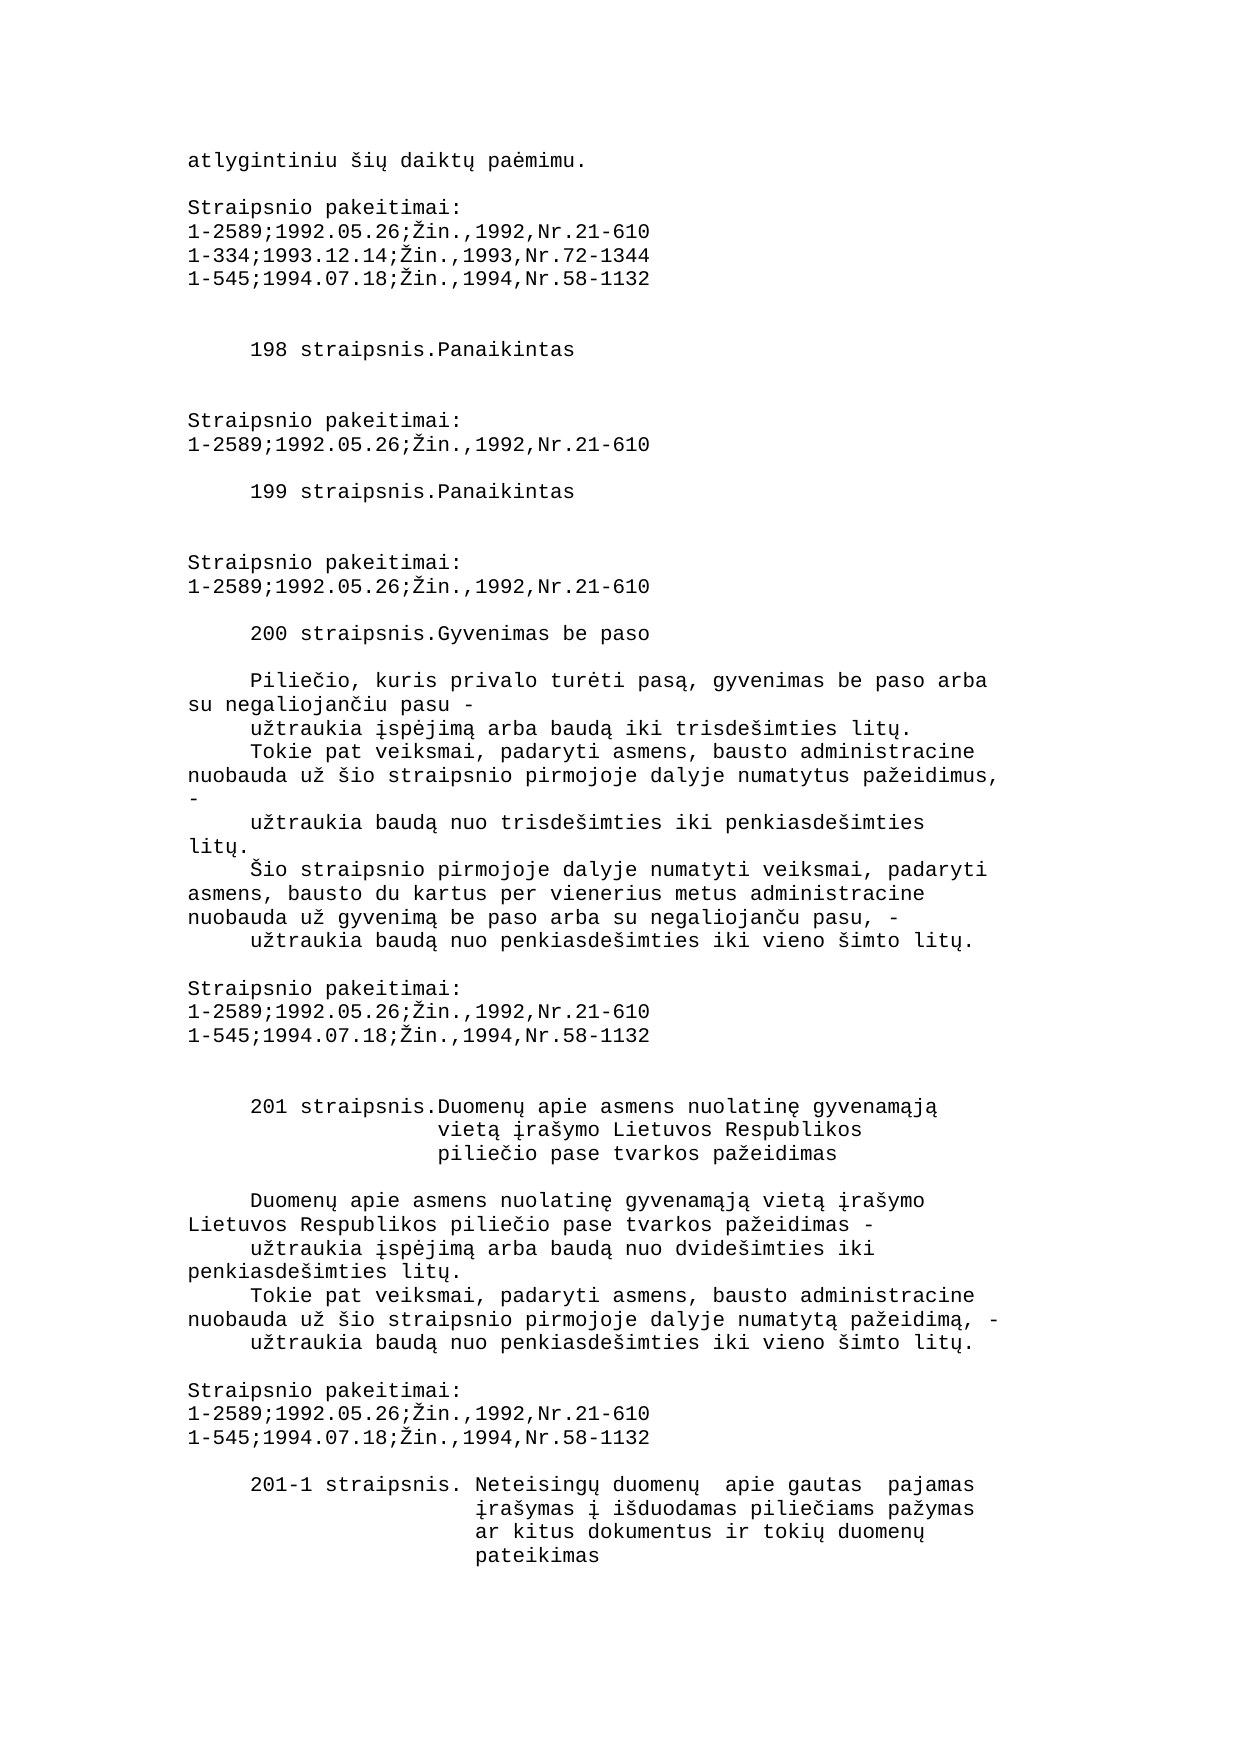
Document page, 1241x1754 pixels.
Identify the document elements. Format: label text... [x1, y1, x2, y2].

text Straipsnio pakeitimai: [187, 410, 1053, 434]
text nuobauda už šio straipsnio pirmojoje dalyje numatytus pažeidimus, [187, 765, 1053, 788]
text Tokie pat veiksmai, padaryti asmens, bausto administracine [187, 1285, 1053, 1309]
text užtraukia baudą nuo penkiasdešimties iki vieno šimto litų. [187, 1332, 1053, 1356]
text 201-1 straipsnis. Neteisingų duomenų apie gautas pajamas [187, 1474, 1053, 1498]
text Lietuvos Respublikos piliečio pase tvarkos pažeidimas - [187, 1214, 1053, 1238]
text litų. [187, 836, 1053, 859]
text 198 straipsnis.Panaikintas [187, 339, 1053, 363]
text 1-2589;1992.05.26;Žin.,1992,Nr.21-610 [187, 221, 1053, 244]
text užtraukia įspėjimą arba baudą iki trisdešimties litų. [187, 717, 1053, 741]
text užtraukia baudą nuo trisdešimties iki penkiasdešimties [187, 812, 1053, 836]
text 1-2589;1992.05.26;Žin.,1992,Nr.21-610 [187, 1403, 1053, 1427]
text ar kitus dokumentus ir tokių duomenų [187, 1521, 1053, 1545]
text 1-2589;1992.05.26;Žin.,1992,Nr.21-610 [187, 1001, 1053, 1025]
text Straipsnio pakeitimai: [187, 552, 1053, 576]
text 1-2589;1992.05.26;Žin.,1992,Nr.21-610 [187, 576, 1053, 599]
text įrašymas į išduodamas piliečiams pažymas [187, 1498, 1053, 1521]
text 1-545;1994.07.18;Žin.,1994,Nr.58-1132 [187, 268, 1053, 292]
text pateikimas [187, 1545, 1053, 1569]
text - [187, 788, 1053, 812]
text vietą įrašymo Lietuvos Respublikos [187, 1119, 1053, 1143]
text piliečio pase tvarkos pažeidimas [187, 1143, 1053, 1167]
text 1-334;1993.12.14;Žin.,1993,Nr.72-1344 [187, 244, 1053, 268]
text Tokie pat veiksmai, padaryti asmens, bausto administracine [187, 741, 1053, 765]
text 199 straipsnis.Panaikintas [187, 481, 1053, 505]
text užtraukia įspėjimą arba baudą nuo dvidešimties iki [187, 1238, 1053, 1261]
text 1-545;1994.07.18;Žin.,1994,Nr.58-1132 [187, 1427, 1053, 1451]
text asmens, bausto du kartus per vienerius metus administracine [187, 883, 1053, 907]
text Duomenų apie asmens nuolatinę gyvenamąją vietą įrašymo [187, 1190, 1053, 1214]
text nuobauda už šio straipsnio pirmojoje dalyje numatytą pažeidimą, - [187, 1309, 1053, 1332]
text atlygintiniu šių daiktų paėmimu. [187, 150, 1053, 174]
text 200 straipsnis.Gyvenimas be paso [187, 623, 1053, 647]
text Straipsnio pakeitimai: [187, 978, 1053, 1001]
text Straipsnio pakeitimai: [187, 1379, 1053, 1403]
text Straipsnio pakeitimai: [187, 197, 1053, 221]
text su negaliojančiu pasu - [187, 694, 1053, 717]
text 1-545;1994.07.18;Žin.,1994,Nr.58-1132 [187, 1025, 1053, 1048]
text 201 straipsnis.Duomenų apie asmens nuolatinę gyvenamąją [187, 1096, 1053, 1119]
text užtraukia baudą nuo penkiasdešimties iki vieno šimto litų. [187, 930, 1053, 954]
text nuobauda už gyvenimą be paso arba su negaliojanču pasu, - [187, 907, 1053, 930]
text Šio straipsnio pirmojoje dalyje numatyti veiksmai, padaryti [187, 859, 1053, 883]
text 1-2589;1992.05.26;Žin.,1992,Nr.21-610 [187, 434, 1053, 457]
text penkiasdešimties litų. [187, 1261, 1053, 1285]
text Piliečio, kuris privalo turėti pasą, gyvenimas be paso arba [187, 670, 1053, 694]
